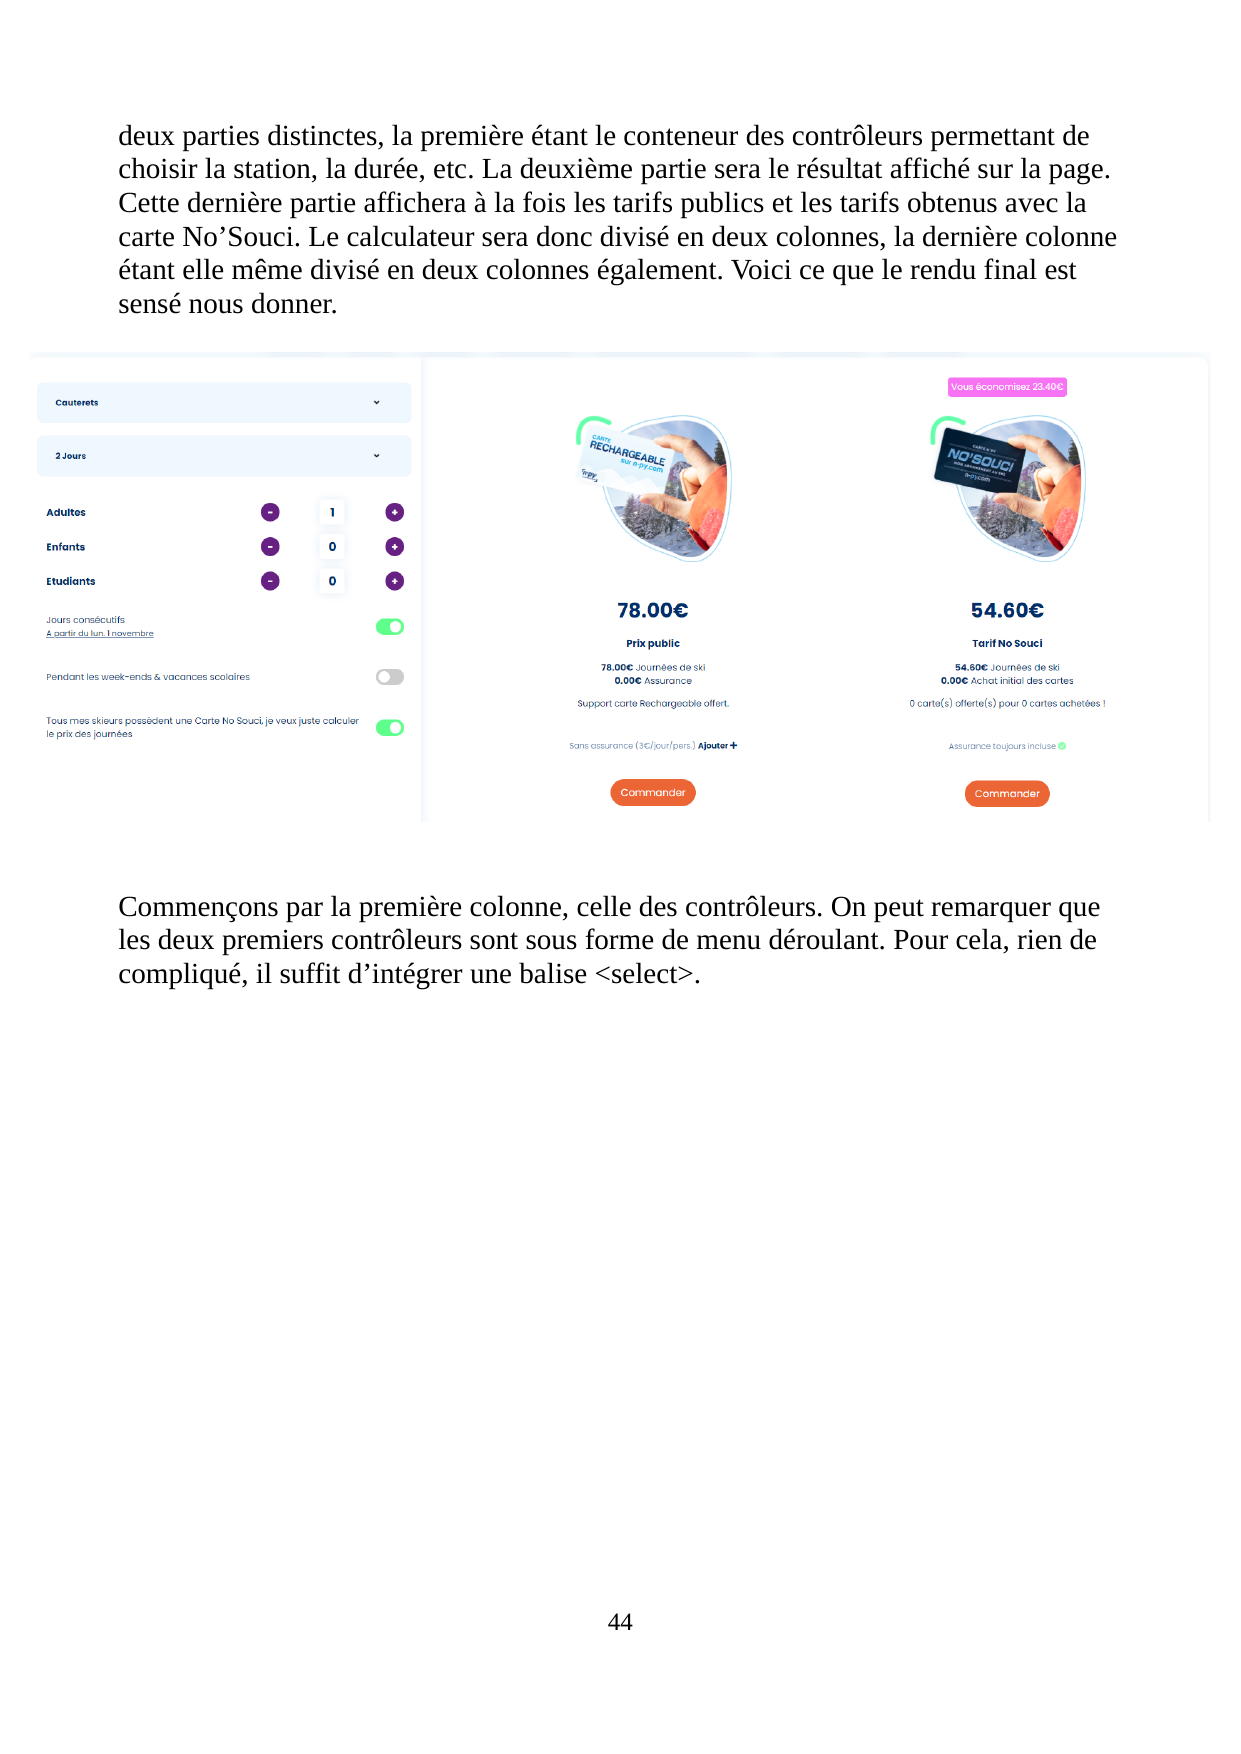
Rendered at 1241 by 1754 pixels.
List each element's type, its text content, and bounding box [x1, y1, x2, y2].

picture [29, 352, 1211, 822]
text Commençons par la première colonne, celle des contrôleurs. On peut remarquer que les deux premiers contrôleurs sont sous forme de menu déroulant. Pour cela, rien de compliqué, il suffit d’intégrer une balise <select>. [118, 889, 1122, 989]
text deux parties distinctes, la première étant le conteneur des contrôleurs permettant de choisir la station, la durée, etc. La deuxième partie sera le résultat affiché sur la page. Cette dernière partie affichera à la fois les tarifs publics et les tarifs obtenus avec la carte No’Souci. Le calculateur sera donc divisé en deux colonnes, la dernière colonne étant elle même divisé en deux colonnes également. Voici ce que le rendu final est sensé nous donner. [118, 118, 1122, 319]
